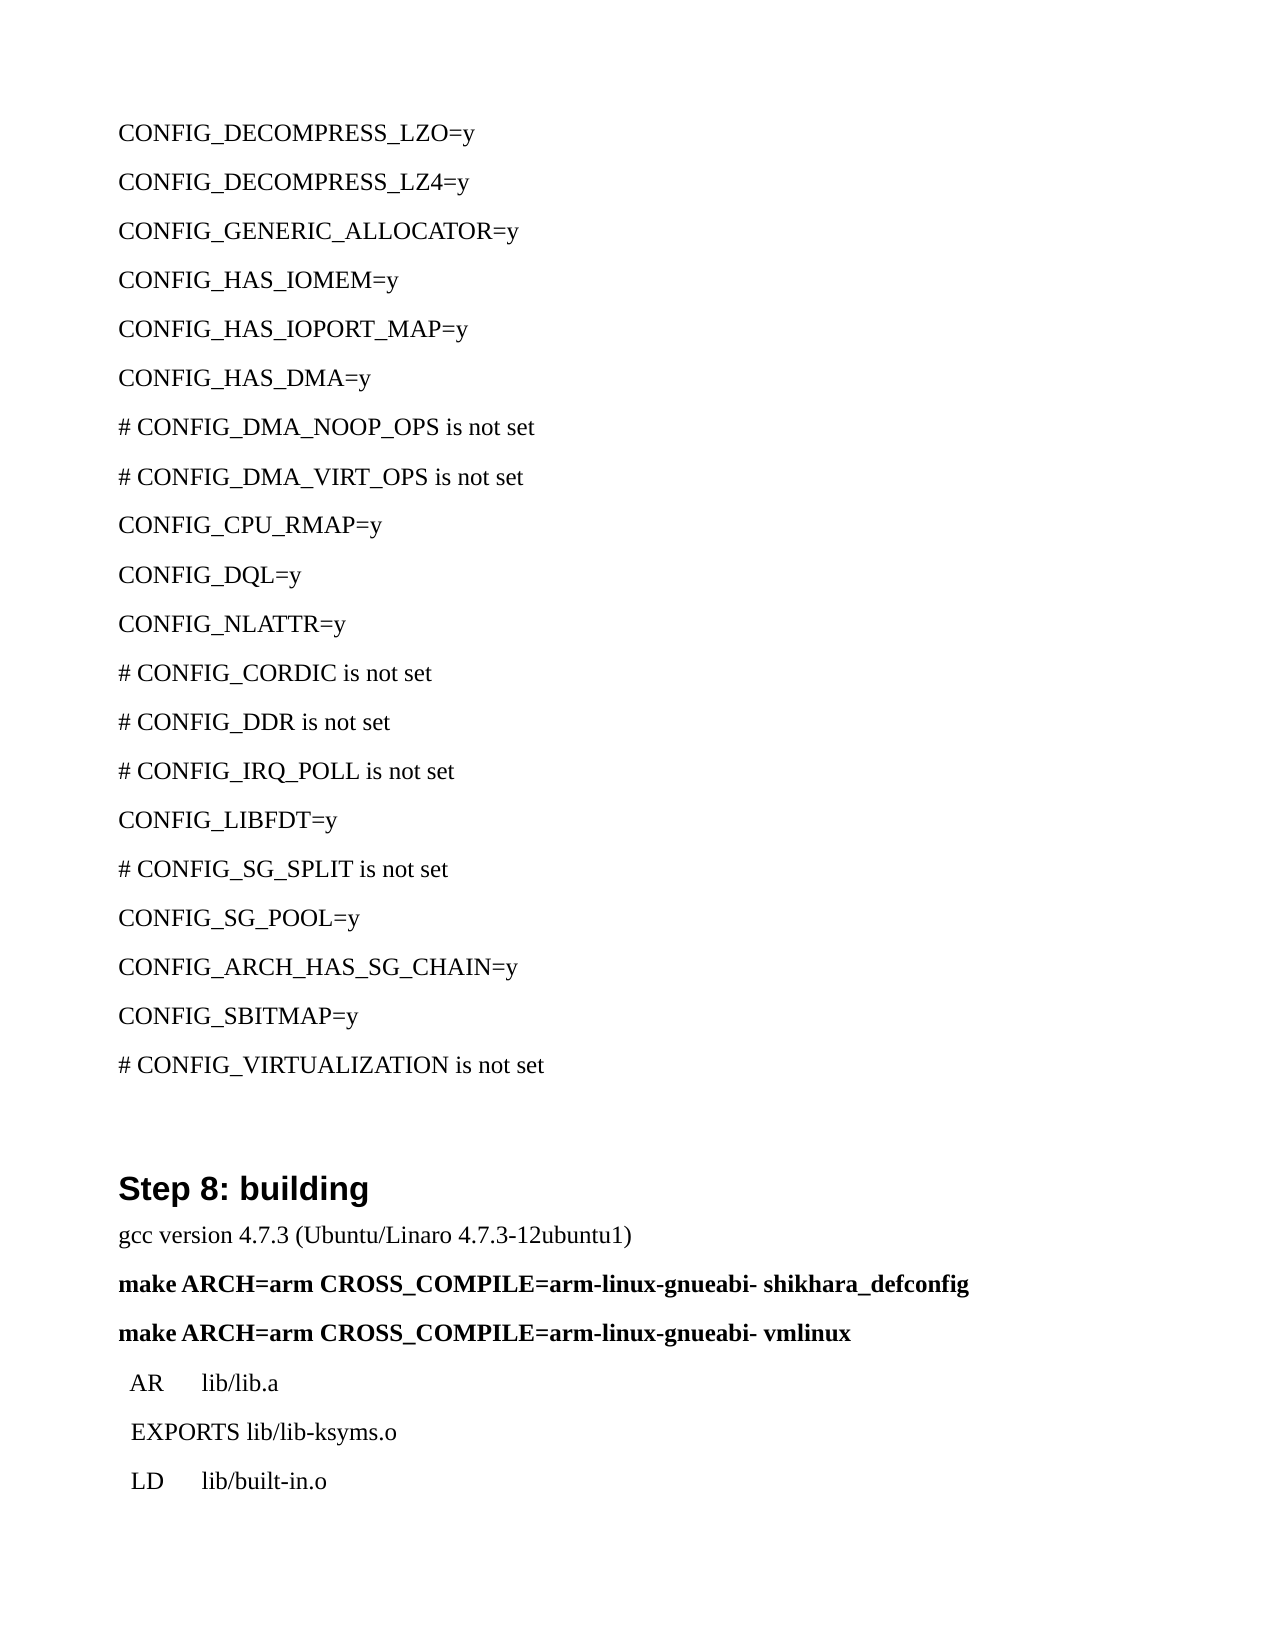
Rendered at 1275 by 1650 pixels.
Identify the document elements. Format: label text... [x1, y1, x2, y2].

text gcc version 4.7.3 (Ubuntu/Linaro 4.7.3-12ubuntu1) [118, 1220, 1157, 1249]
text # CONFIG_IRQ_POLL is not set [118, 756, 1157, 785]
text LD lib/built-in.o [118, 1466, 1157, 1494]
text # CONFIG_DMA_VIRT_OPS is not set [118, 462, 1157, 490]
text # CONFIG_DDR is not set [118, 707, 1157, 736]
text CONFIG_HAS_IOPORT_MAP=y [118, 314, 1157, 343]
text CONFIG_DECOMPRESS_LZO=y [118, 118, 1157, 147]
text CONFIG_SG_POOL=y [118, 903, 1157, 932]
text # CONFIG_CORDIC is not set [118, 658, 1157, 687]
text # CONFIG_DMA_NOOP_OPS is not set [118, 412, 1157, 441]
text make ARCH=arm CROSS_COMPILE=arm-linux-gnueabi- vmlinux [118, 1318, 1157, 1347]
text CONFIG_LIBFDT=y [118, 805, 1157, 834]
text # CONFIG_SG_SPLIT is not set [118, 854, 1157, 883]
text make ARCH=arm CROSS_COMPILE=arm-linux-gnueabi- shikhara_defconfig [118, 1269, 1157, 1298]
text CONFIG_CPU_RMAP=y [118, 511, 1157, 539]
text CONFIG_NLATTR=y [118, 609, 1157, 637]
text CONFIG_SBITMAP=y [118, 1001, 1157, 1030]
text CONFIG_DQL=y [118, 560, 1157, 588]
text CONFIG_HAS_IOMEM=y [118, 265, 1157, 294]
text # CONFIG_VIRTUALIZATION is not set [118, 1050, 1157, 1079]
subtitle Step 8: building [118, 1169, 1157, 1208]
text CONFIG_ARCH_HAS_SG_CHAIN=y [118, 952, 1157, 981]
text AR lib/lib.a [118, 1368, 1157, 1396]
text CONFIG_GENERIC_ALLOCATOR=y [118, 216, 1157, 245]
text EXPORTS lib/lib-ksyms.o [118, 1417, 1157, 1445]
text CONFIG_HAS_DMA=y [118, 363, 1157, 392]
text CONFIG_DECOMPRESS_LZ4=y [118, 167, 1157, 196]
